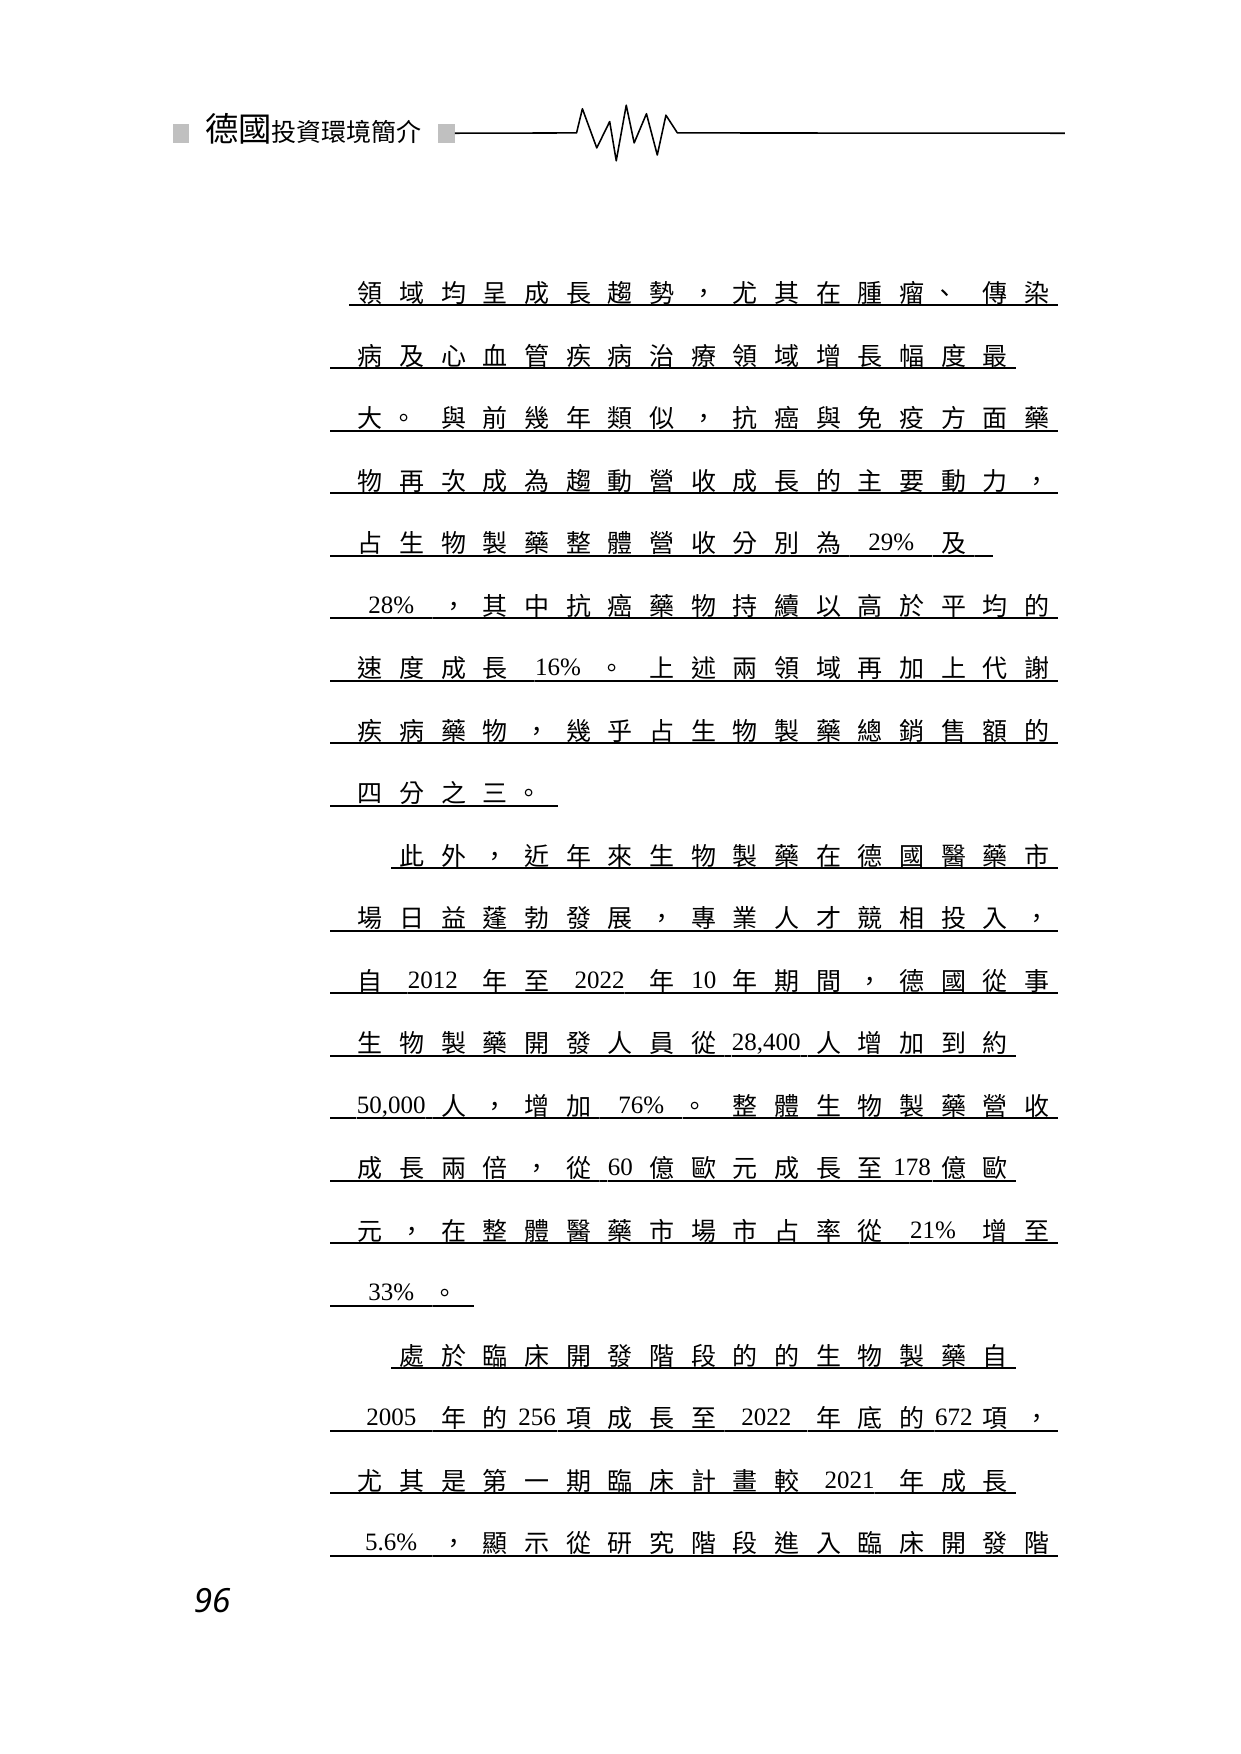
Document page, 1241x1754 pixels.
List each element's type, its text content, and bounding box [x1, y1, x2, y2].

text 此外，近年來生物製藥在德國醫藥市場日益蓬勃發展，專業人才競相投入， [330, 813, 1058, 930]
text [330, 1557, 1058, 1563]
text 速度成長16%。上述兩領域再加上代謝 [330, 619, 1058, 680]
text 占生物製藥整體營收分別為29%及28%，其中抗癌藥物持續以高於平均的 [330, 494, 1058, 617]
text 物再次成為趨動營收成長的主要動力， [330, 432, 1058, 492]
text 成長兩倍，從60億歐元成長至178億歐元，在整體醫藥市場市占率從21%增至 [330, 1119, 1058, 1242]
text 四分之三。 [330, 744, 1058, 813]
text 生物製藥開發人員從28,400人增加到約50,000人，增加76%。整體生物製藥營收 [330, 994, 1058, 1117]
text 疾病藥物，幾乎占生物製藥總銷售額的 [330, 682, 1058, 742]
text 處於臨床開發階段的的生物製藥自2005年的256項成長至2022年底的672項， [330, 1313, 1058, 1430]
text 尤其是第一期臨床計畫較2021年成長5.6%，顯示從研究階段進入臨床開發階 [330, 1432, 1058, 1555]
text 自2012年至2022年10年期間，德國從事 [330, 932, 1058, 992]
text 33%。 [330, 1244, 1058, 1313]
text 領域均呈成長趨勢，尤其在腫瘤、傳染病及心血管疾病治療領域增長幅度最大。與前幾年類似，抗癌與免疫方面藥 [330, 250, 1058, 430]
